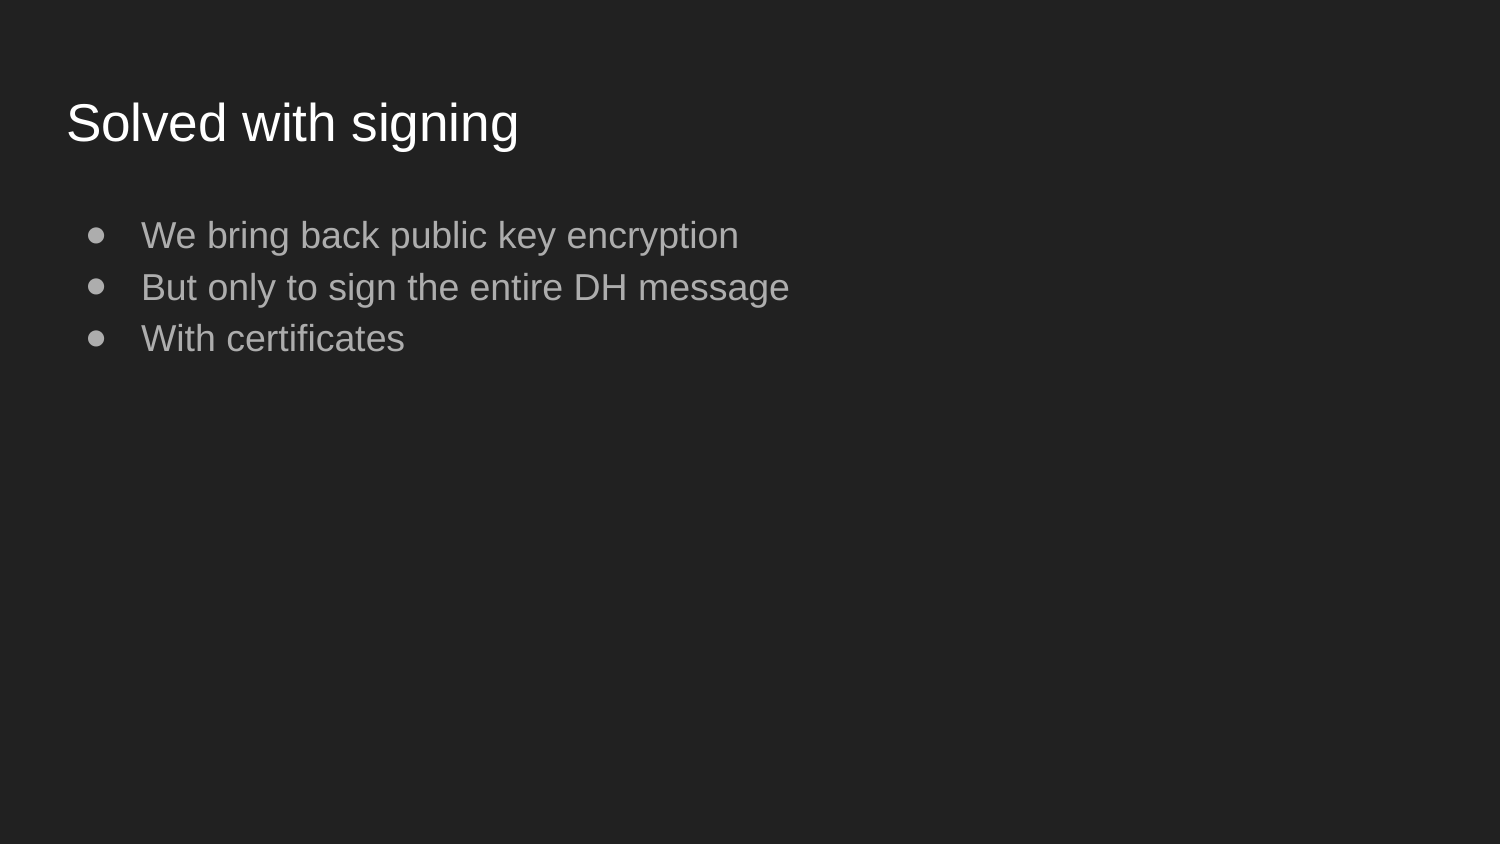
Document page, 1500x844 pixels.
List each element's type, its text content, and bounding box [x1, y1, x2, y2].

title Solved with signing [51, 72, 1449, 167]
list We bring back public key encryption But only to sign the entire DH message With certificates [51, 189, 1449, 750]
